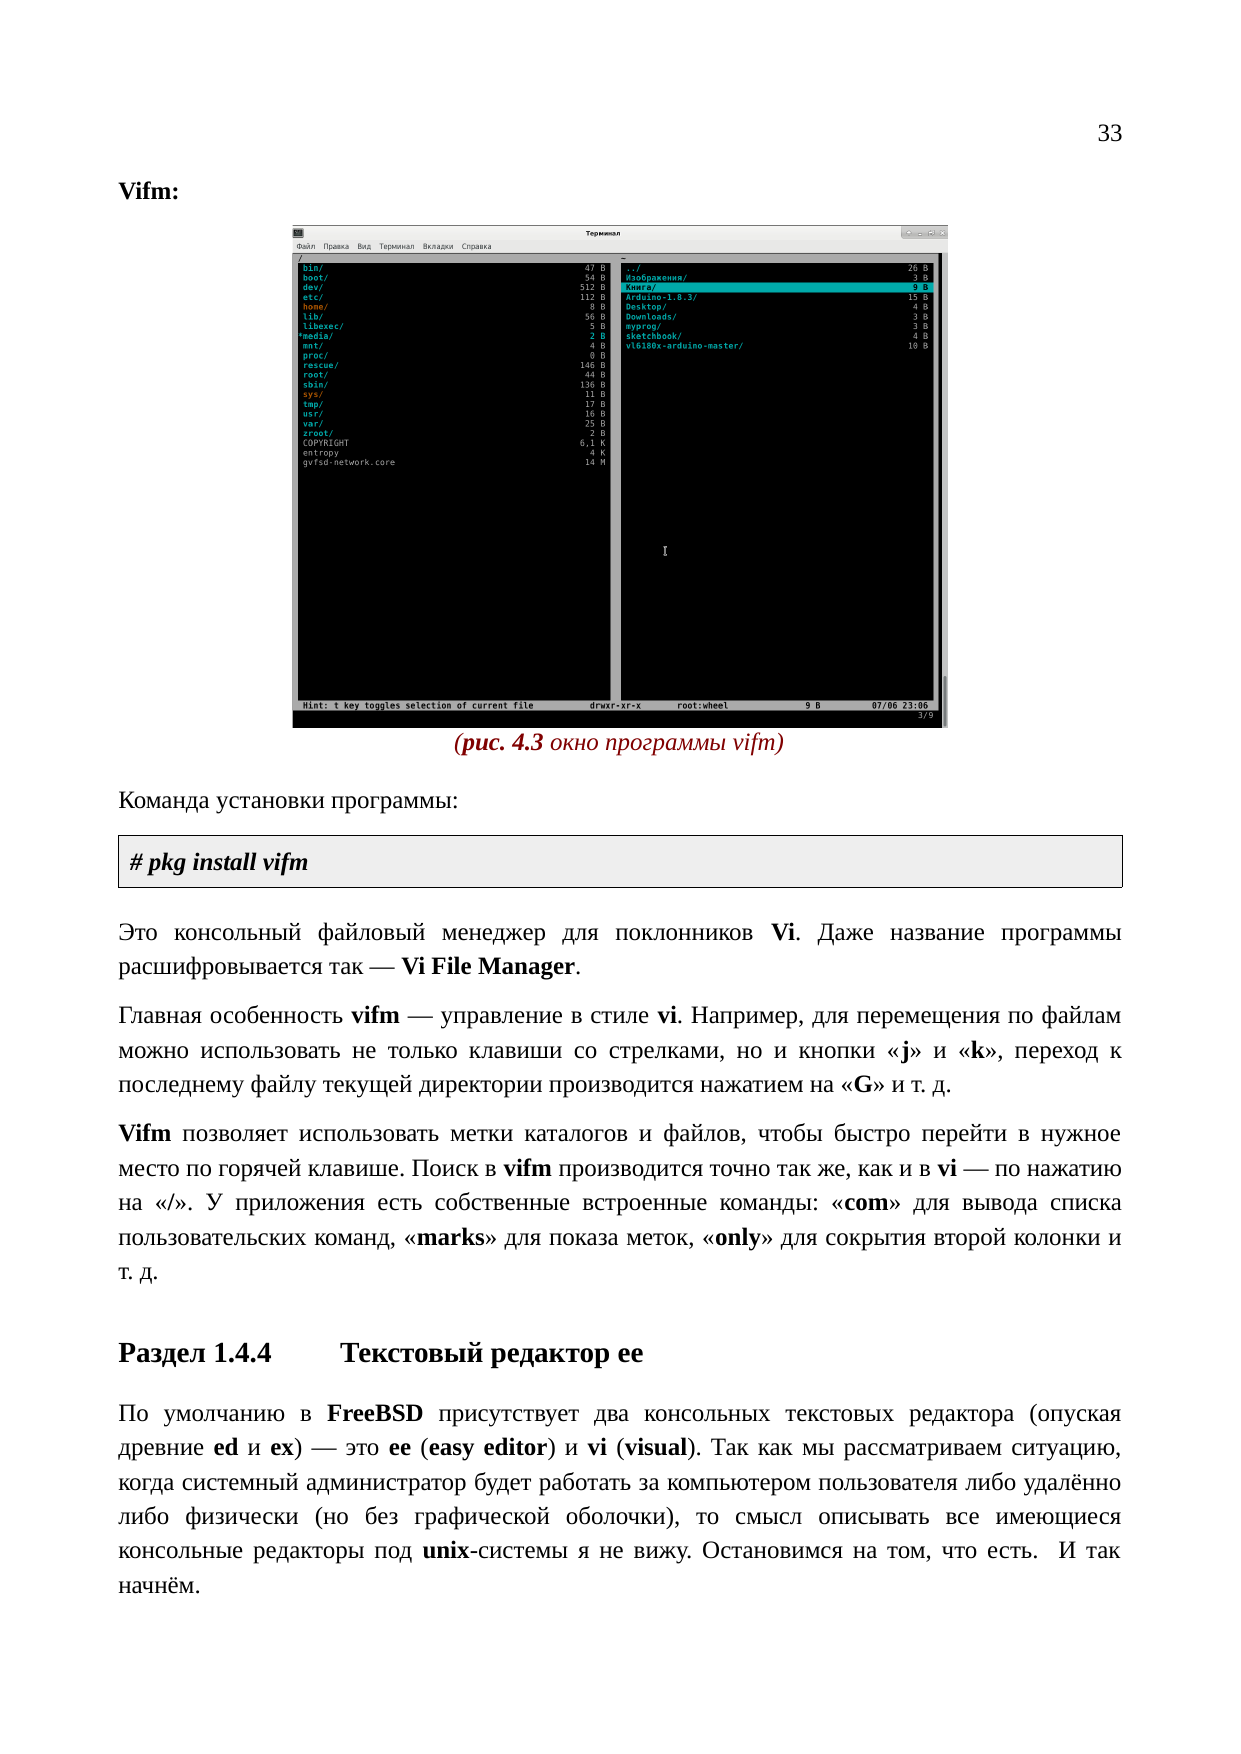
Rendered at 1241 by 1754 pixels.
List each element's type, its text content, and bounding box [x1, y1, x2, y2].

picture [292, 225, 948, 728]
text Главная особенность vifm — управление в стиле vi. Например, для перемещения по файлам можно использовать не только клавиши со стрелками, но и кнопки «j» и «k», переход к последнему файлу текущей директории производится нажатием на «G» и т. д. [118, 1000, 1122, 1098]
text Команда установки программы: [118, 786, 1122, 814]
text Vifm: [118, 176, 1122, 205]
text # pkg install vifm [119, 836, 1122, 887]
subtitle Текстовый редактор ee [118, 1335, 1122, 1368]
text По умолчанию в FreeBSD присутствует два консольных текстовых редактора (опуская древние ed и ex) — это ee (easy editor) и vi (visual). Так как мы рассматриваем ситуацию, когда системный администратор будет работать за компьютером пользователя либо удалённо либо физически (но без графической оболочки), то смысл описывать все имеющиеся консольные редакторы под unix-системы я не вижу. Остановимся на том, что есть. И так начнём. [118, 1398, 1122, 1599]
text (рис. 4.3 окно программы vifm) [118, 728, 1122, 756]
text Это консольный файловый менеджер для поклонников Vi. Даже название программы расшифровывается так — Vi File Manager. [118, 917, 1122, 980]
text Vifm позволяет использовать метки каталогов и файлов, чтобы быстро перейти в нужное место по горячей клавише. Поиск в vifm производится точно так же, как и в vi — по нажатию на «/». У приложения есть собственные встроенные команды: «com» для вывода списка пользовательских команд, «marks» для показа меток, «only» для сокрытия второй колонки и т. д. [118, 1118, 1122, 1285]
